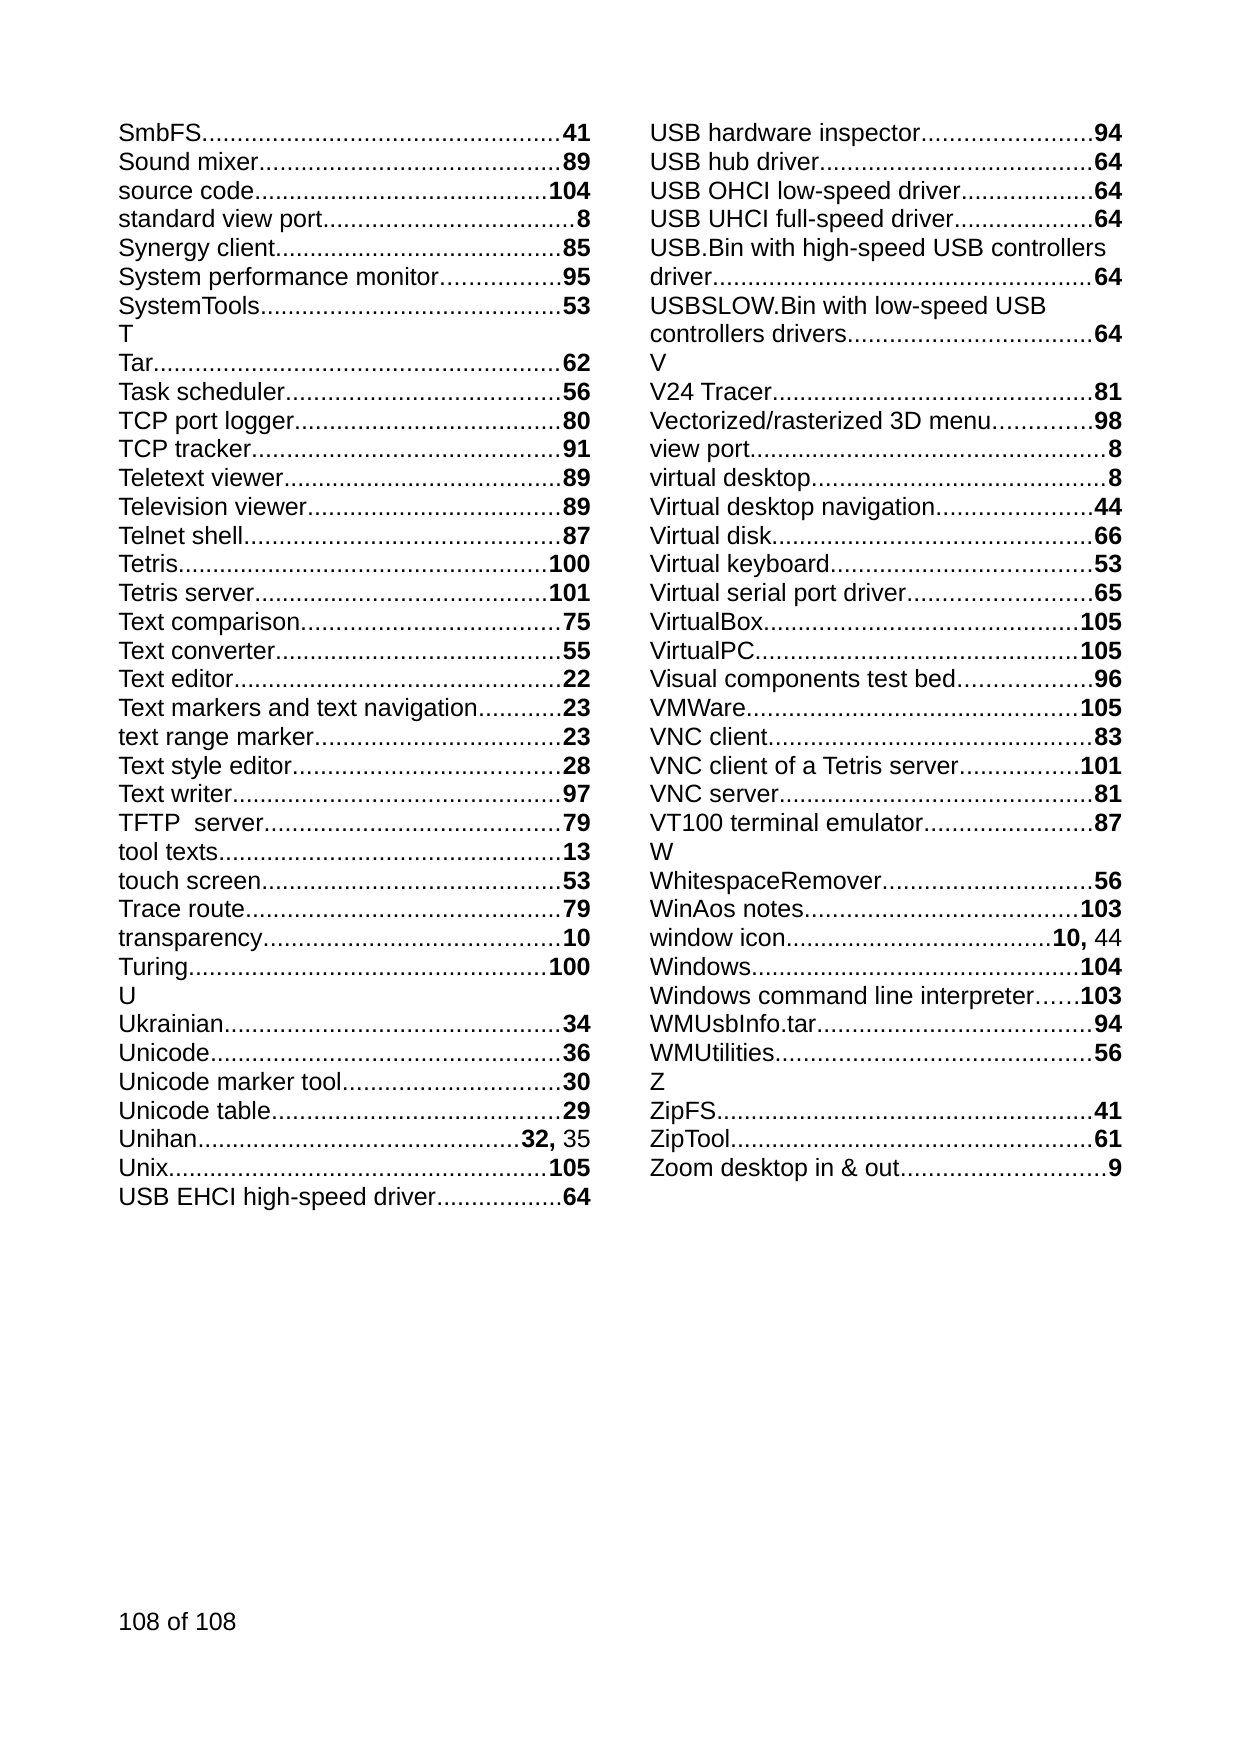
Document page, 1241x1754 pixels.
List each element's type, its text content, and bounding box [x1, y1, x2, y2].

text WMUtilities 56 [649, 1038, 1122, 1067]
text V [649, 348, 1122, 377]
text Virtual disk 66 [649, 521, 1122, 549]
text USB EHCI high-speed driver 64 [118, 1182, 591, 1211]
text VT100 terminal emulator 87 [649, 808, 1122, 837]
text WinAos notes 103 [649, 894, 1122, 923]
text W [649, 837, 1122, 866]
text T [118, 319, 591, 348]
text U [118, 981, 591, 1009]
text Text comparison 75 [118, 607, 591, 636]
text Text style editor 28 [118, 751, 591, 779]
text System performance monitor 95 [118, 262, 591, 291]
text Text markers and text navigation 23 [118, 693, 591, 722]
text Trace route 79 [118, 894, 591, 923]
text Unicode 36 [118, 1038, 591, 1067]
text Synergy client 85 [118, 233, 591, 262]
text transparency 10 [118, 923, 591, 952]
text window icon 10, 44 [649, 923, 1122, 952]
text Unicode marker tool 30 [118, 1067, 591, 1096]
text touch screen 53 [118, 866, 591, 894]
text ZipFS 41 [649, 1096, 1122, 1124]
text USBSLOW.Bin with low-speed USB controllers drivers 64 [649, 291, 1122, 348]
text Virtual desktop navigation 44 [649, 492, 1122, 521]
text Turing 100 [118, 952, 591, 981]
text Virtual serial port driver 65 [649, 578, 1122, 607]
text USB.Bin with high-speed USB controllers driver 64 [649, 233, 1122, 291]
text WhitespaceRemover 56 [649, 866, 1122, 894]
text Text writer 97 [118, 779, 591, 808]
text WMUsbInfo.tar 94 [649, 1009, 1122, 1038]
text Tar 62 [118, 348, 591, 377]
text Windows 104 [649, 952, 1122, 981]
text ZipTool 61 [649, 1124, 1122, 1153]
text Text converter 55 [118, 636, 591, 664]
text Ukrainian 34 [118, 1009, 591, 1038]
text Teletext viewer 89 [118, 463, 591, 492]
text USB hub driver 64 [649, 147, 1122, 176]
text Z [649, 1067, 1122, 1096]
text source code 104 [118, 176, 591, 204]
text TCP tracker 91 [118, 434, 591, 463]
text Television viewer 89 [118, 492, 591, 521]
text Virtual keyboard 53 [649, 549, 1122, 578]
text Vectorized/rasterized 3D menu 98 [649, 406, 1122, 434]
text USB hardware inspector 94 [649, 118, 1122, 147]
text Windows command line interpreter 103 [649, 981, 1122, 1009]
text Tetris server 101 [118, 578, 591, 607]
text standard view port 8 [118, 204, 591, 233]
text text range marker 23 [118, 722, 591, 751]
text TCP port logger 80 [118, 406, 591, 434]
text Unix 105 [118, 1153, 591, 1182]
text Visual components test bed 96 [649, 664, 1122, 693]
text Tetris 100 [118, 549, 591, 578]
text Task scheduler 56 [118, 377, 591, 406]
text Sound mixer 89 [118, 147, 591, 176]
text view port 8 [649, 434, 1122, 463]
text USB OHCI low-speed driver 64 [649, 176, 1122, 204]
text Text editor 22 [118, 664, 591, 693]
text SmbFS 41 [118, 118, 591, 147]
text VirtualPC 105 [649, 636, 1122, 664]
text V24 Tracer 81 [649, 377, 1122, 406]
text VNC client 83 [649, 722, 1122, 751]
text VNC server 81 [649, 779, 1122, 808]
text Telnet shell 87 [118, 521, 591, 549]
text tool texts 13 [118, 837, 591, 866]
text TFTP server 79 [118, 808, 591, 837]
text SystemTools 53 [118, 291, 591, 319]
text Zoom desktop in & out 9 [649, 1153, 1122, 1182]
text VMWare 105 [649, 693, 1122, 722]
text USB UHCI full-speed driver 64 [649, 204, 1122, 233]
text virtual desktop 8 [649, 463, 1122, 492]
text VirtualBox 105 [649, 607, 1122, 636]
text Unihan 32, 35 [118, 1124, 591, 1153]
text VNC client of a Tetris server 101 [649, 751, 1122, 779]
text Unicode table 29 [118, 1096, 591, 1124]
